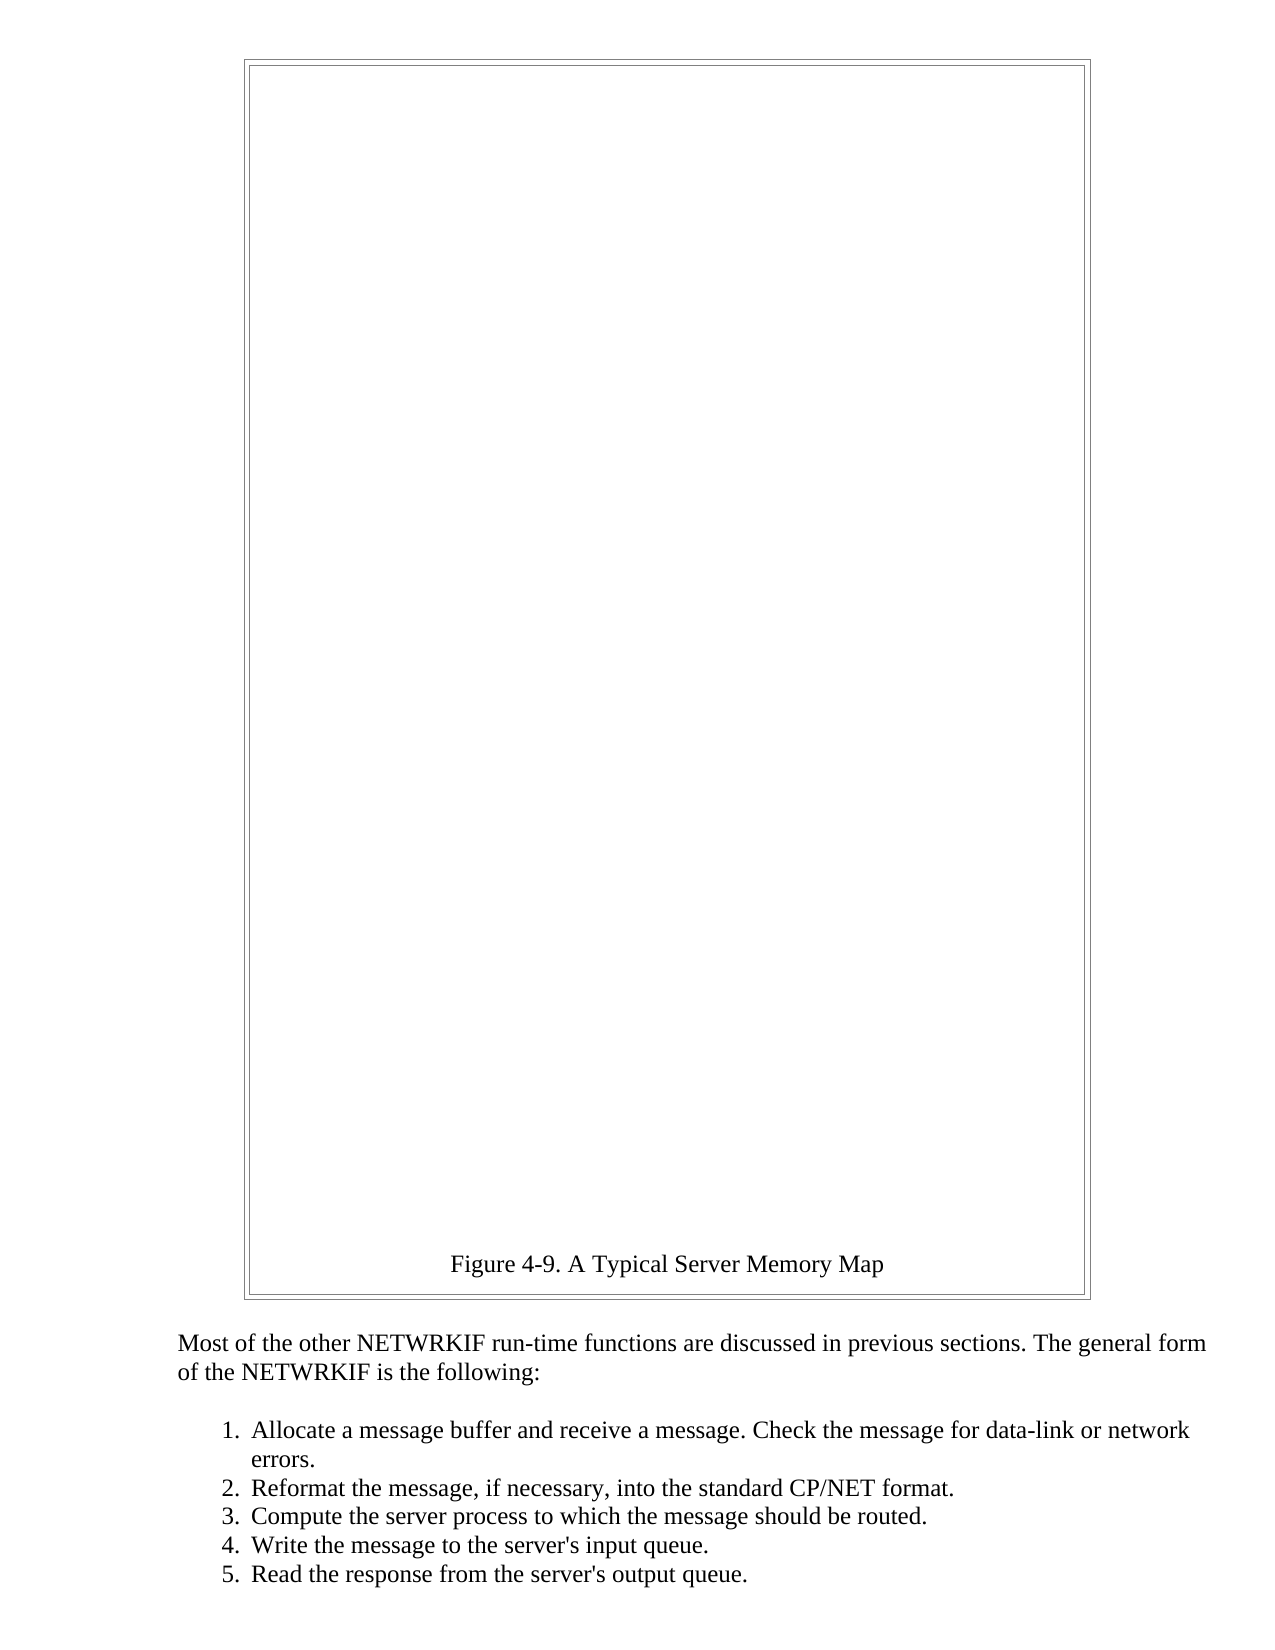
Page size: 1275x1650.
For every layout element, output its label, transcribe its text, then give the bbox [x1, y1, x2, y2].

list Write the message to the server's input queue. [221, 1530, 1216, 1559]
list Read the response from the server's output queue. [221, 1559, 1216, 1588]
list Reformat the message, if necessary, into the standard CP/NET format. [221, 1473, 1216, 1501]
list Most of the other NETWRKIF run-time functions are discussed in previous sections. The general form of the NETWRKIF is the following: [177, 1328, 1216, 1386]
list Allocate a message buffer and receive a message. Check the message for data-link or network errors. [221, 1415, 1216, 1473]
list Compute the server process to which the message should be routed. [221, 1501, 1216, 1530]
table_header Figure 4-9. A Typical Server Memory Map [247, 60, 1087, 1294]
